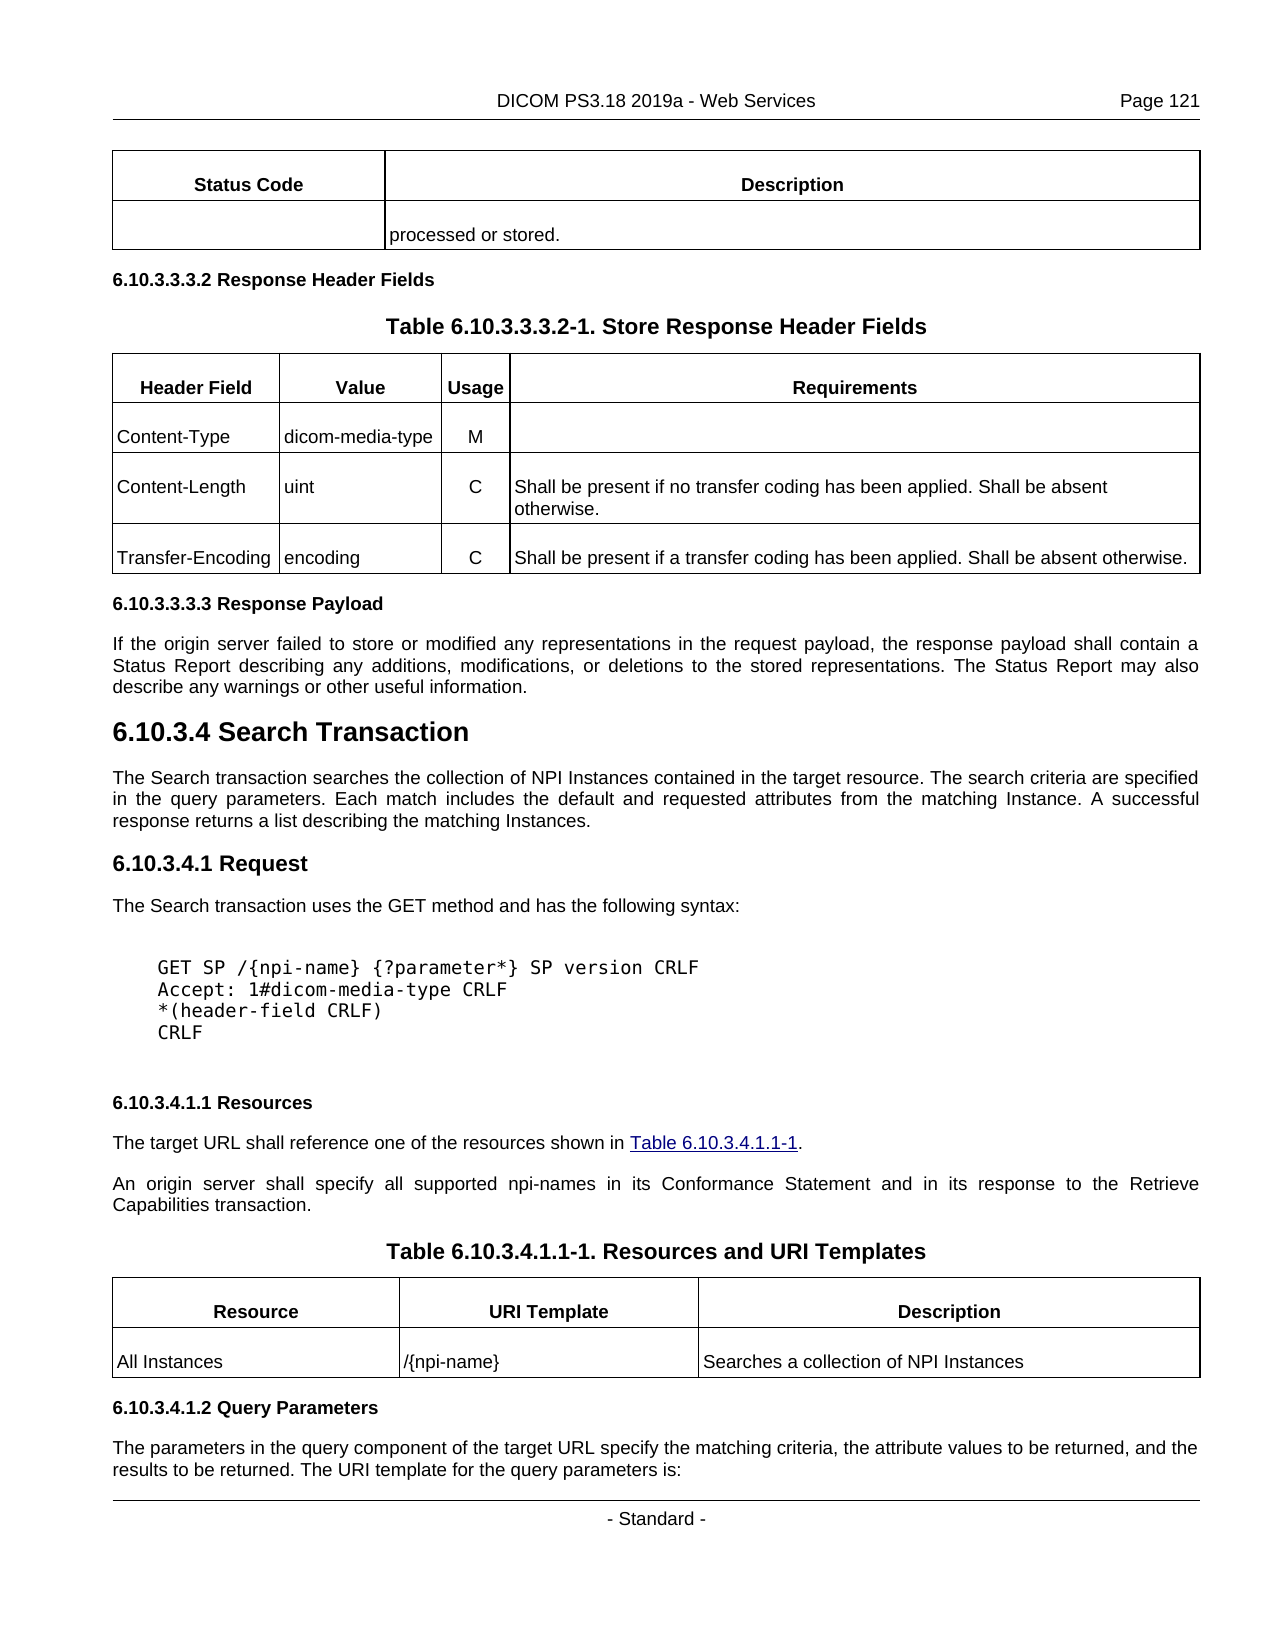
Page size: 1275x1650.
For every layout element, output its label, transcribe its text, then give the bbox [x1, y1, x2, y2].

table_cell /{npi-name} [400, 1328, 698, 1377]
table_cell M [442, 403, 509, 452]
text The Search transaction searches the collection of NPI Instances contained in the target resource. The search criteria are specified in the query parameters. Each match includes the default and requested attributes from the matching Instance. A successful response returns a list describing the matching Instances. [112, 766, 1200, 831]
text 6.10.3.4.1 Request [112, 850, 1200, 876]
table_cell C [442, 524, 509, 573]
table_cell Content-Length [113, 453, 279, 523]
text GET SP /{npi-name} {?parameter*} SP version CRLF Accept: 1#dicom-media-type CRLF *(header-field CRLF) CRLF [112, 935, 1200, 1073]
table_cell encoding [280, 524, 441, 573]
text The parameters in the query component of the target URL specify the matching criteria, the attribute values to be returned, and the results to be returned. The URI template for the query parameters is: [112, 1437, 1200, 1480]
table_header Usage [442, 354, 509, 402]
table_header Value [280, 354, 441, 402]
text 6.10.3.4.1.2 Query Parameters [112, 1396, 1200, 1418]
table_cell C [442, 453, 509, 523]
table_header URI Template [400, 1278, 698, 1327]
text The target URL shall reference one of the resources shown in Table 6.10.3.4.1.1-1. [112, 1132, 1200, 1153]
table_header Status Code [113, 151, 384, 200]
table_cell [511, 403, 1199, 452]
table_header Description [699, 1278, 1199, 1327]
text 6.10.3.3.3.2 Response Header Fields [112, 269, 1200, 291]
text 6.10.3.4 Search Transaction [112, 716, 1200, 748]
text 6.10.3.4.1.1 Resources [112, 1092, 1200, 1113]
table_cell uint [280, 453, 441, 523]
table_cell All Instances [113, 1328, 399, 1377]
table_cell Shall be present if no transfer coding has been applied. Shall be absent otherwise. [511, 453, 1199, 523]
text Table 6.10.3.3.3.2-1. Store Response Header Fields [112, 313, 1200, 339]
table_cell Shall be present if a transfer coding has been applied. Shall be absent otherwise. [511, 524, 1199, 573]
table_header Header Field [113, 354, 279, 402]
table_header Resource [113, 1278, 399, 1327]
text An origin server shall specify all supported npi-names in its Conformance Statement and in its response to the Retrieve Capabilities transaction. [112, 1172, 1200, 1215]
table_header Requirements [511, 354, 1199, 402]
table_cell Content-Type [113, 403, 279, 452]
table_cell Searches a collection of NPI Instances [699, 1328, 1199, 1377]
table_cell Transfer-Encoding [113, 524, 279, 573]
text The Search transaction uses the GET method and has the following syntax: [112, 894, 1200, 916]
text If the origin server failed to store or modified any representations in the request payload, the response payload shall contain a Status Report describing any additions, modifications, or deletions to the stored representations. The Status Report may also describe any warnings or other useful information. [112, 633, 1200, 698]
text 6.10.3.3.3.3 Response Payload [112, 593, 1200, 614]
table_header Description [386, 151, 1199, 200]
table_cell processed or stored. [386, 201, 1199, 249]
table_cell dicom-media-type [280, 403, 441, 452]
text Table 6.10.3.4.1.1-1. Resources and URI Templates [112, 1238, 1200, 1264]
table_cell [113, 201, 384, 249]
